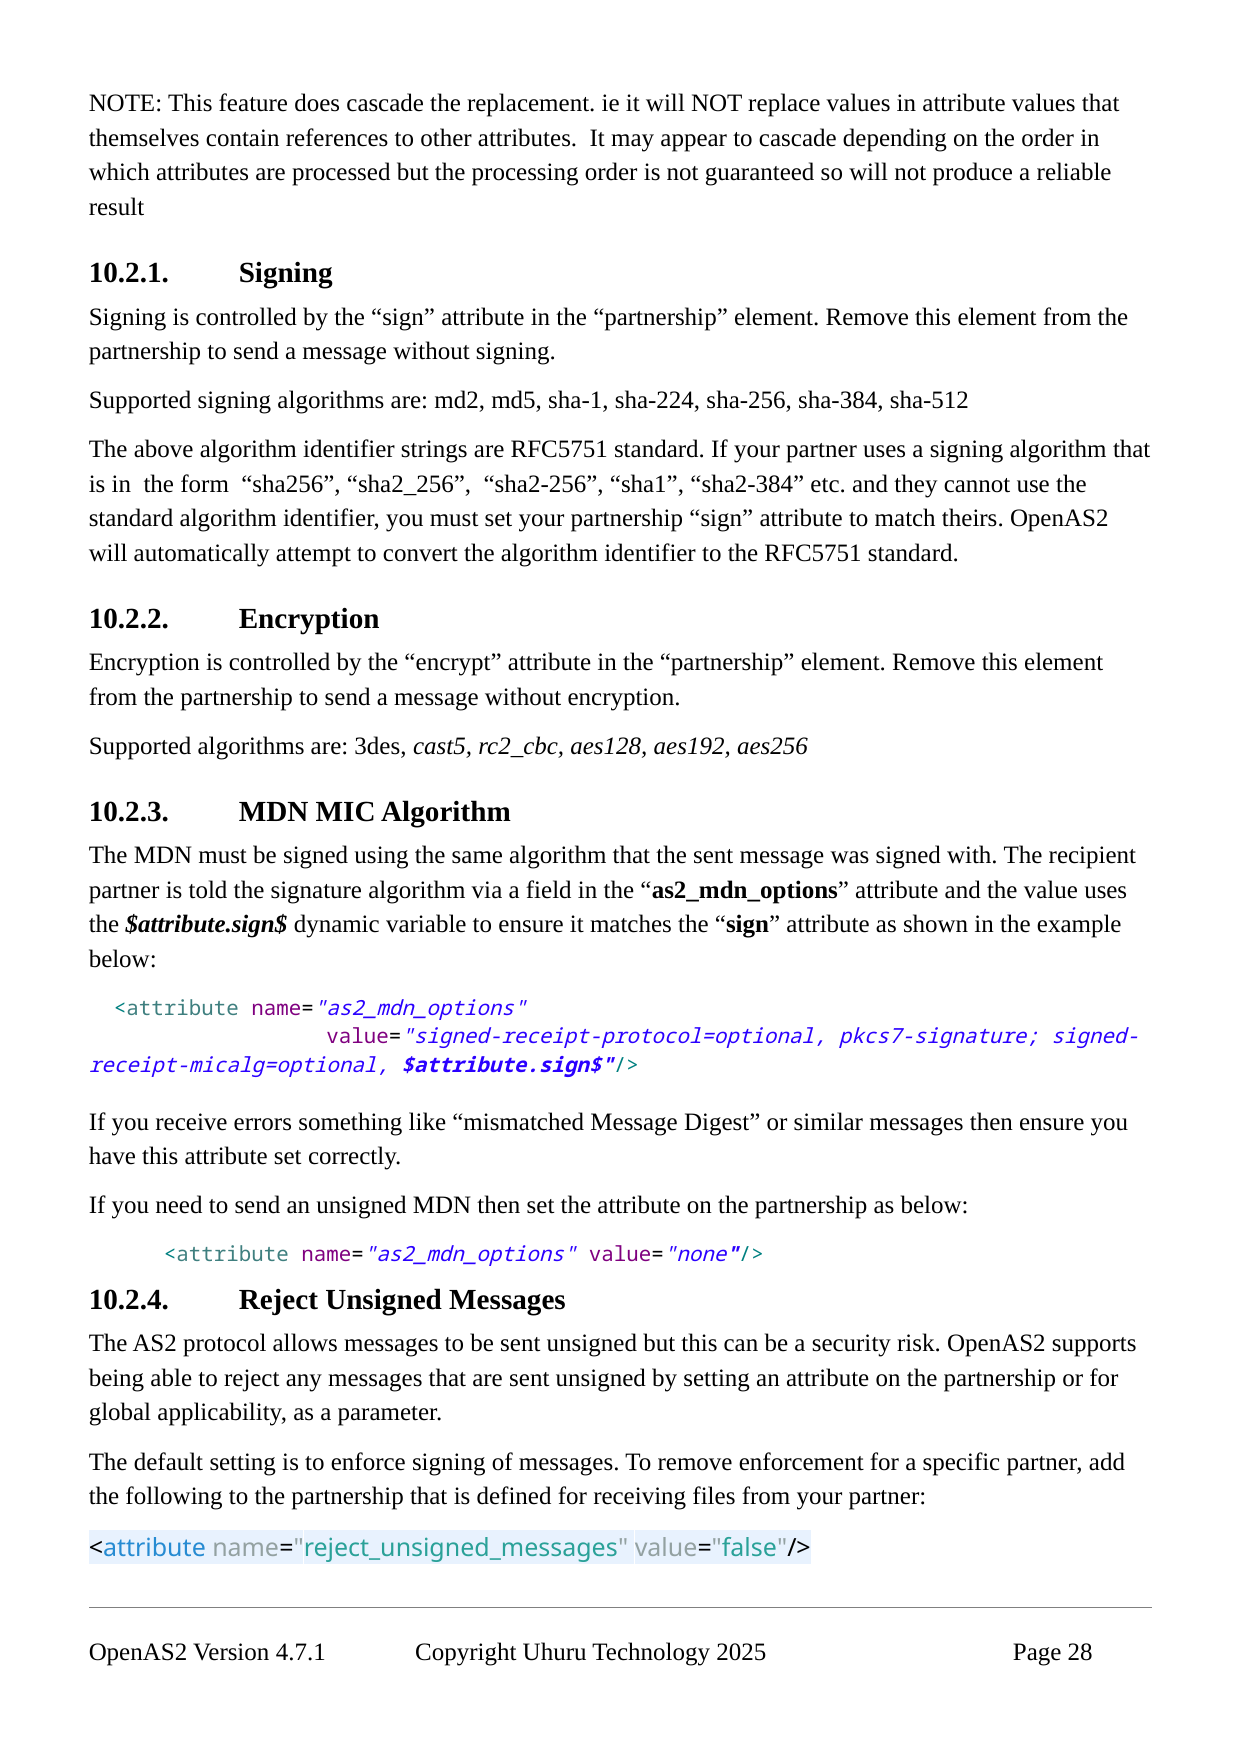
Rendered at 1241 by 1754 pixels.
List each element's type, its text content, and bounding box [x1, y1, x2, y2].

text The MDN must be signed using the same algorithm that the sent message was signed with. The recipient partner is told the signature algorithm via a field in the “as2_mdn_options” attribute and the value uses the $attribute.sign$ dynamic variable to ensure it matches the “sign” attribute as shown in the example below: [88, 841, 1152, 973]
text The AS2 protocol allows messages to be sent unsigned but this can be a security risk. OpenAS2 supports being able to reject any messages that are sent unsigned by setting an attribute on the partnership or for global applicability, as a parameter. [88, 1328, 1152, 1426]
text The default setting is to enforce signing of messages. To remove enforcement for a specific partner, add the following to the partnership that is defined for receiving files from your partner: [88, 1447, 1152, 1510]
subtitle Signing [88, 256, 1152, 289]
text <attribute name="as2_mdn_options" value="none"/> [163, 1239, 1152, 1268]
text If you need to send an unsigned MDN then set the attribute on the partnership as below: [88, 1190, 1152, 1219]
subtitle MDN MIC Algorithm [88, 794, 1152, 828]
text Encryption is controlled by the “encrypt” attribute in the “partnership” element. Remove this element from the partnership to send a message without encryption. [88, 647, 1152, 711]
text Signing is controlled by the “sign” attribute in the “partnership” element. Remove this element from the partnership to send a message without signing. [88, 302, 1152, 365]
subtitle Reject Unsigned Messages [88, 1282, 1152, 1316]
text NOTE: This feature does cascade the replacement. ie it will NOT replace values in attribute values that themselves contain references to other attributes. It may appear to cascade depending on the order in which attributes are processed but the processing order is not guaranteed so will not produce a reliable result [88, 88, 1152, 221]
text Supported algorithms are: 3des, cast5, rc2_cbc, aes128, aes192, aes256 [88, 731, 1152, 760]
text <attribute name="reject_unsigned_messages" value="false"/> [88, 1530, 1152, 1564]
text If you receive errors something like “mismatched Message Digest” or similar messages then ensure you have this attribute set correctly. [88, 1107, 1152, 1170]
text value="signed-receipt-protocol=optional, pkcs7-signature; signed-receipt-micalg=optional, $attribute.sign$"/> [88, 1022, 1152, 1078]
text Supported signing algorithms are: md2, md5, sha-1, sha-224, sha-256, sha-384, sha-512 [88, 385, 1152, 414]
subtitle Encryption [88, 601, 1152, 635]
text <attribute name="as2_mdn_options" [88, 993, 1152, 1022]
text The above algorithm identifier strings are RFC5751 standard. If your partner uses a signing algorithm that is in the form “sha256”, “sha2_256”, “sha2-256”, “sha1”, “sha2-384” etc. and they cannot use the standard algorithm identifier, you must set your partnership “sign” attribute to match theirs. OpenAS2 will automatically attempt to convert the algorithm identifier to the RFC5751 standard. [88, 434, 1152, 566]
